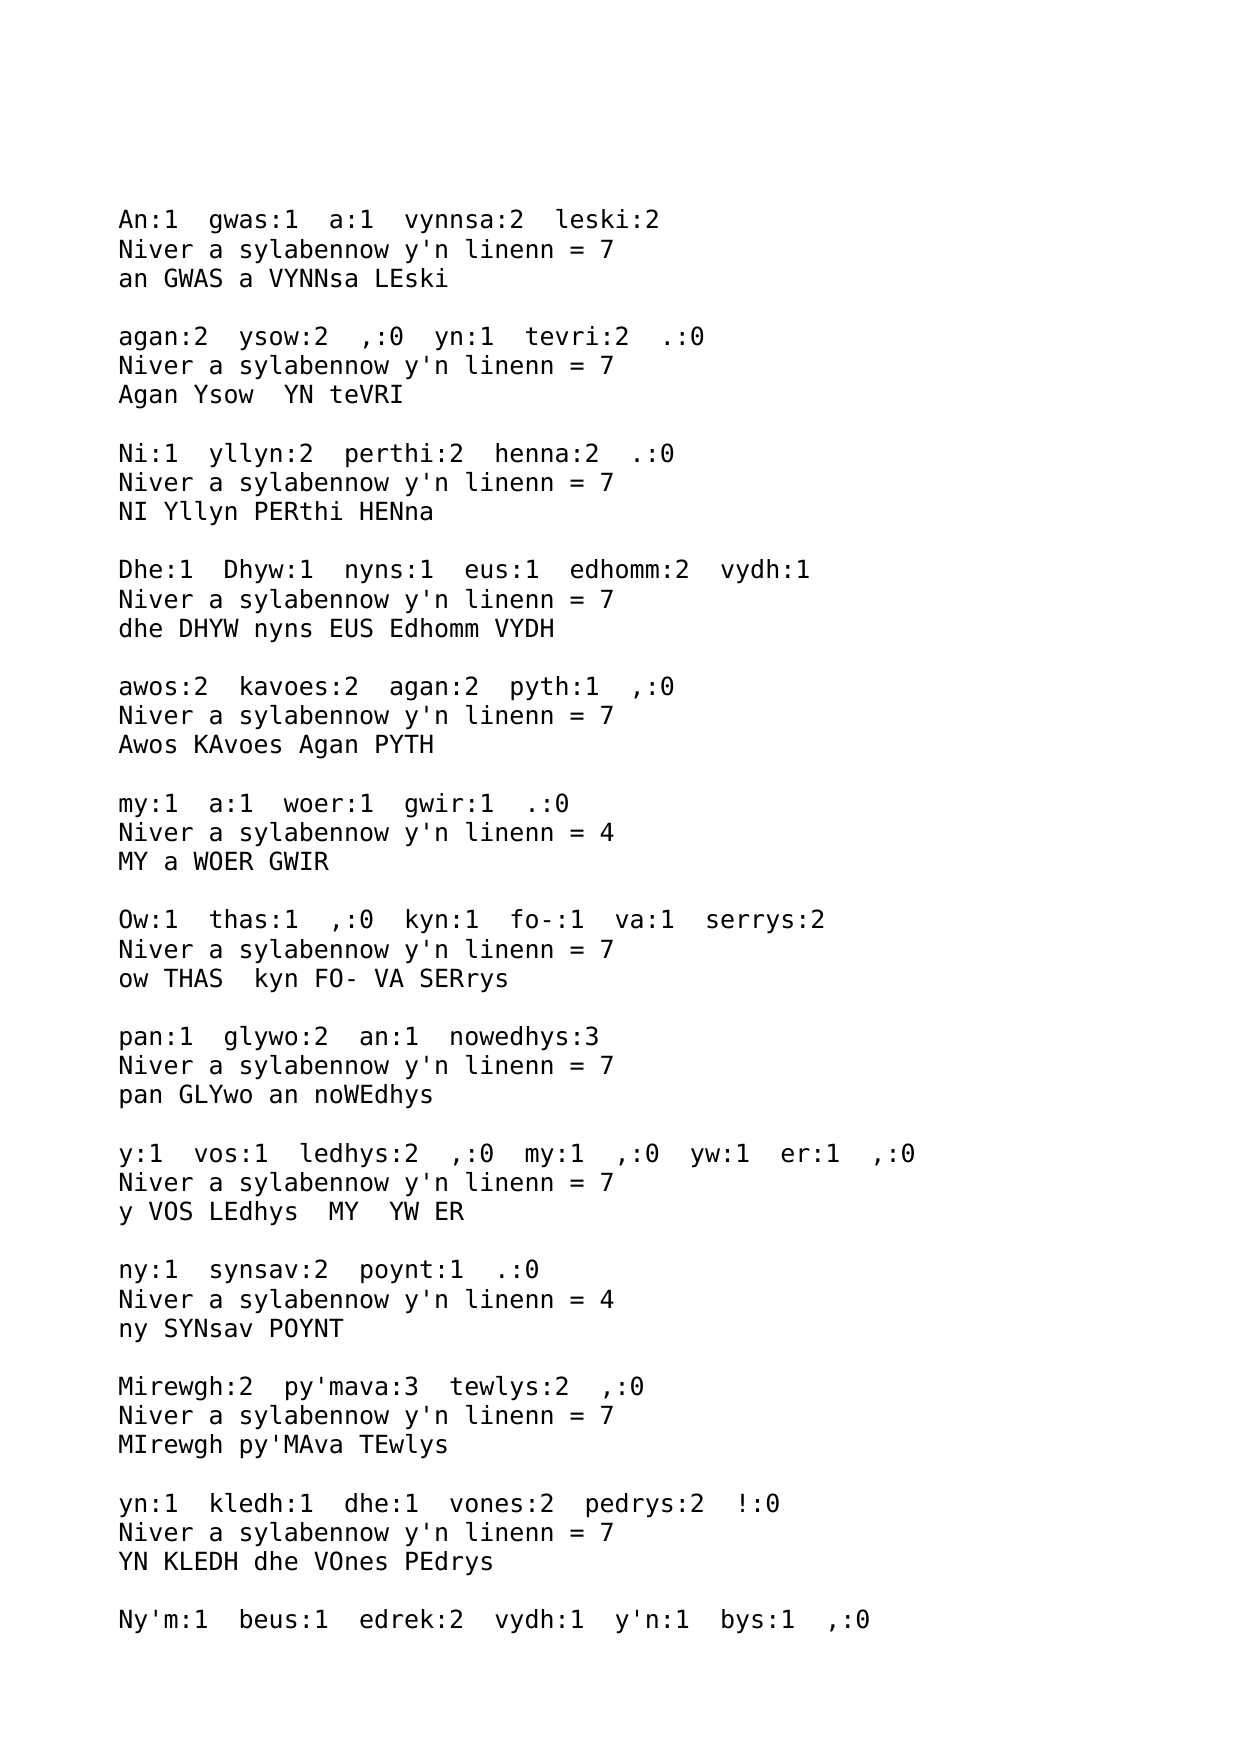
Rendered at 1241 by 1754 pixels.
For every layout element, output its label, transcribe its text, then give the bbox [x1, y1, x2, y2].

text An:1 gwas:1 a:1 vynnsa:2 leski:2 [118, 206, 1122, 235]
text my:1 a:1 woer:1 gwir:1 .:0 [118, 789, 1122, 818]
text Agan Ysow YN teVRI [118, 381, 1122, 410]
text ow THAS kyn FO- VA SERrys [118, 964, 1122, 993]
text ny:1 synsav:2 poynt:1 .:0 [118, 1256, 1122, 1285]
text pan:1 glywo:2 an:1 nowedhys:3 [118, 1022, 1122, 1051]
text Niver a sylabennow y'n linenn = 7 [118, 935, 1122, 964]
text NI Yllyn PERthi HENna [118, 497, 1122, 526]
text Niver a sylabennow y'n linenn = 7 [118, 235, 1122, 264]
text pan GLYwo an noWEdhys [118, 1081, 1122, 1110]
text Ni:1 yllyn:2 perthi:2 henna:2 .:0 [118, 439, 1122, 468]
text Niver a sylabennow y'n linenn = 7 [118, 351, 1122, 381]
text an GWAS a VYNNsa LEski [118, 264, 1122, 293]
text MIrewgh py'MAva TEwlys [118, 1431, 1122, 1460]
text y:1 vos:1 ledhys:2 ,:0 my:1 ,:0 yw:1 er:1 ,:0 [118, 1139, 1122, 1168]
text Mirewgh:2 py'mava:3 tewlys:2 ,:0 [118, 1372, 1122, 1401]
text dhe DHYW nyns EUS Edhomm VYDH [118, 614, 1122, 643]
text Niver a sylabennow y'n linenn = 7 [118, 701, 1122, 731]
text ny SYNsav POYNT [118, 1314, 1122, 1343]
text Niver a sylabennow y'n linenn = 7 [118, 468, 1122, 497]
text MY a WOER GWIR [118, 847, 1122, 876]
text Niver a sylabennow y'n linenn = 7 [118, 1401, 1122, 1431]
text Ow:1 thas:1 ,:0 kyn:1 fo-:1 va:1 serrys:2 [118, 906, 1122, 935]
text awos:2 kavoes:2 agan:2 pyth:1 ,:0 [118, 672, 1122, 701]
text Niver a sylabennow y'n linenn = 7 [118, 1051, 1122, 1081]
text yn:1 kledh:1 dhe:1 vones:2 pedrys:2 !:0 [118, 1489, 1122, 1518]
text Niver a sylabennow y'n linenn = 7 [118, 585, 1122, 614]
text agan:2 ysow:2 ,:0 yn:1 tevri:2 .:0 [118, 322, 1122, 351]
text Dhe:1 Dhyw:1 nyns:1 eus:1 edhomm:2 vydh:1 [118, 556, 1122, 585]
text Niver a sylabennow y'n linenn = 4 [118, 1285, 1122, 1314]
text YN KLEDH dhe VOnes PEdrys [118, 1547, 1122, 1576]
text y VOS LEdhys MY YW ER [118, 1197, 1122, 1226]
text Niver a sylabennow y'n linenn = 7 [118, 1168, 1122, 1197]
text Awos KAvoes Agan PYTH [118, 731, 1122, 760]
text Niver a sylabennow y'n linenn = 4 [118, 818, 1122, 847]
text Ny'm:1 beus:1 edrek:2 vydh:1 y'n:1 bys:1 ,:0 [118, 1606, 1122, 1635]
text Niver a sylabennow y'n linenn = 7 [118, 1518, 1122, 1547]
